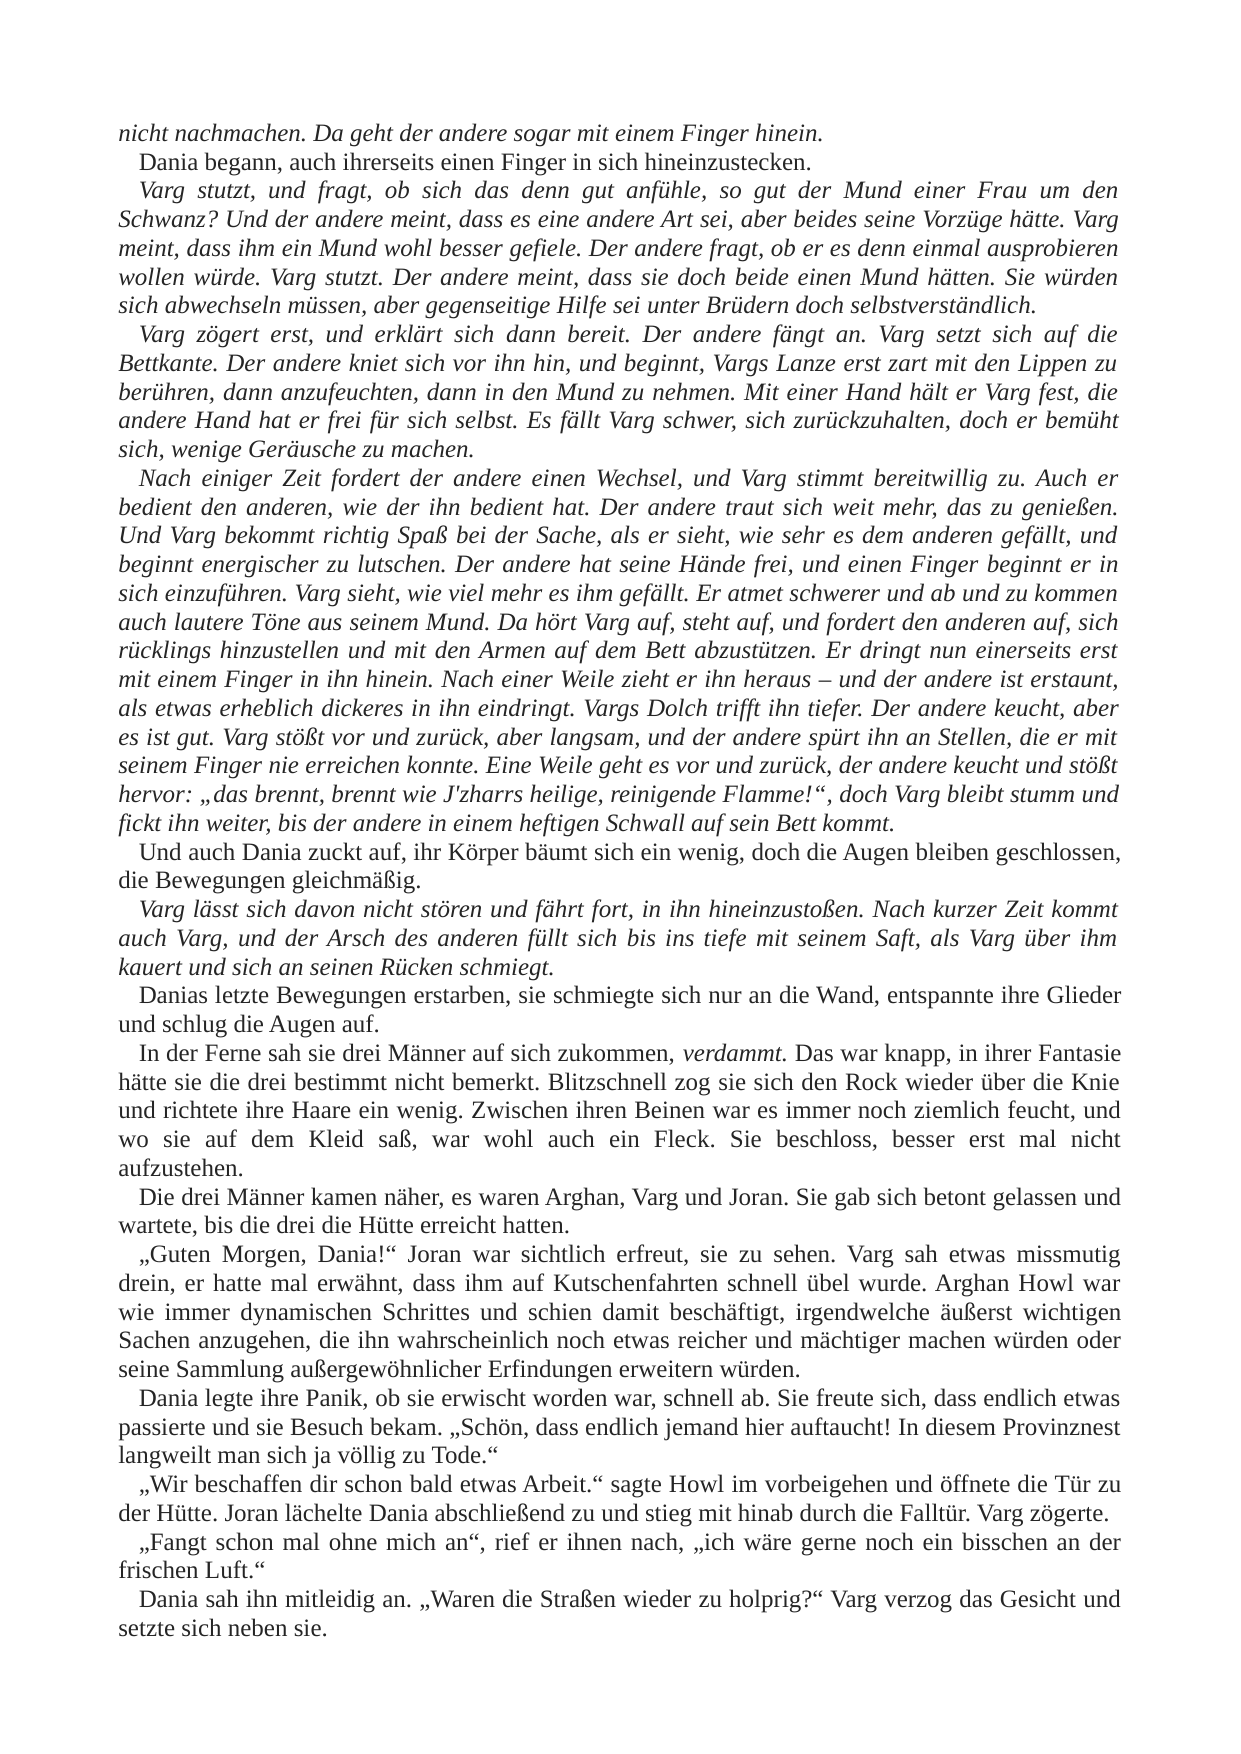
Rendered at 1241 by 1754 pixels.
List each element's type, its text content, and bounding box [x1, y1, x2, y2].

text Danias letzte Bewegungen erstarben, sie schmiegte sich nur an die Wand, entspannte ihre Glieder und schlug die Augen auf. [118, 981, 1122, 1038]
text Und auch Dania zuckt auf, ihr Körper bäumt sich ein wenig, doch die Augen bleiben geschlossen, die Bewegungen gleichmäßig. [118, 837, 1122, 894]
text Dania sah ihn mitleidig an. „Waren die Straßen wieder zu holprig?“ Varg verzog das Gesicht und setzte sich neben sie. [118, 1584, 1122, 1642]
text Dania legte ihre Panik, ob sie erwischt worden war, schnell ab. Sie freute sich, dass endlich etwas passierte und sie Besuch bekam. „Schön, dass endlich jemand hier auftaucht! In diesem Provinznest langweilt man sich ja völlig zu Tode.“ [118, 1383, 1122, 1469]
text „Wir beschaffen dir schon bald etwas Arbeit.“ sagte Howl im vorbeigehen und öffnete die Tür zu der Hütte. Joran lächelte Dania abschließend zu und stieg mit hinab durch die Falltür. Varg zögerte. [118, 1469, 1122, 1527]
text Die drei Männer kamen näher, es waren Arghan, Varg und Joran. Sie gab sich betont gelassen und wartete, bis die drei die Hütte erreicht hatten. [118, 1182, 1122, 1239]
text Varg stutzt, und fragt, ob sich das denn gut anfühle, so gut der Mund einer Frau um den Schwanz? Und der andere meint, dass es eine andere Art sei, aber beides seine Vorzüge hätte. Varg meint, dass ihm ein Mund wohl besser gefiele. Der andere fragt, ob er es denn einmal ausprobieren wollen würde. Varg stutzt. Der andere meint, dass sie doch beide einen Mund hätten. Sie würden sich abwechseln müssen, aber gegenseitige Hilfe sei unter Brüdern doch selbstverständlich. [118, 176, 1122, 319]
text Dania begann, auch ihrerseits einen Finger in sich hineinzustecken. [118, 147, 1122, 176]
text Varg zögert erst, und erklärt sich dann bereit. Der andere fängt an. Varg setzt sich auf die Bettkante. Der andere kniet sich vor ihn hin, und beginnt, Vargs Lanze erst zart mit den Lippen zu berühren, dann anzufeuchten, dann in den Mund zu nehmen. Mit einer Hand hält er Varg fest, die andere Hand hat er frei für sich selbst. Es fällt Varg schwer, sich zurückzuhalten, doch er bemüht sich, wenige Geräusche zu machen. [118, 319, 1122, 463]
text „Guten Morgen, Dania!“ Joran war sichtlich erfreut, sie zu sehen. Varg sah etwas missmutig drein, er hatte mal erwähnt, dass ihm auf Kutschenfahrten schnell übel wurde. Arghan Howl war wie immer dynamischen Schrittes und schien damit beschäftigt, irgendwelche äußerst wichtigen Sachen anzugehen, die ihn wahrscheinlich noch etwas reicher und mächtiger machen würden oder seine Sammlung außergewöhnlicher Erfindungen erweitern würden. [118, 1239, 1122, 1383]
text Nach einiger Zeit fordert der andere einen Wechsel, und Varg stimmt bereitwillig zu. Auch er bedient den anderen, wie der ihn bedient hat. Der andere traut sich weit mehr, das zu genießen. Und Varg bekommt richtig Spaß bei der Sache, als er sieht, wie sehr es dem anderen gefällt, und beginnt energischer zu lutschen. Der andere hat seine Hände frei, und einen Finger beginnt er in sich einzuführen. Varg sieht, wie viel mehr es ihm gefällt. Er atmet schwerer und ab und zu kommen auch lautere Töne aus seinem Mund. Da hört Varg auf, steht auf, und fordert den anderen auf, sich rücklings hinzustellen und mit den Armen auf dem Bett abzustützen. Er dringt nun einerseits erst mit einem Finger in ihn hinein. Nach einer Weile zieht er ihn heraus – und der andere ist erstaunt, als etwas erheblich dickeres in ihn eindringt. Vargs Dolch trifft ihn tiefer. Der andere keucht, aber es ist gut. Varg stößt vor und zurück, aber langsam, und der andere spürt ihn an Stellen, die er mit seinem Finger nie erreichen konnte. Eine Weile geht es vor und zurück, der andere keucht und stößt hervor: „das brennt, brennt wie J'zharrs heilige, reinigende Flamme!“, doch Varg bleibt stumm und fickt ihn weiter, bis der andere in einem heftigen Schwall auf sein Bett kommt. [118, 463, 1122, 837]
text „Fangt schon mal ohne mich an“, rief er ihnen nach, „ich wäre gerne noch ein bisschen an der frischen Luft.“ [118, 1527, 1122, 1584]
text Varg lässt sich davon nicht stören und fährt fort, in ihn hineinzustoßen. Nach kurzer Zeit kommt auch Varg, und der Arsch des anderen füllt sich bis ins tiefe mit seinem Saft, als Varg über ihm kauert und sich an seinen Rücken schmiegt. [118, 894, 1122, 981]
text nicht nachmachen. Da geht der andere sogar mit einem Finger hinein. [118, 118, 1122, 147]
text In der Ferne sah sie drei Männer auf sich zukommen, verdammt. Das war knapp, in ihrer Fantasie hätte sie die drei bestimmt nicht bemerkt. Blitzschnell zog sie sich den Rock wieder über die Knie und richtete ihre Haare ein wenig. Zwischen ihren Beinen war es immer noch ziemlich feucht, und wo sie auf dem Kleid saß, war wohl auch ein Fleck. Sie beschloss, besser erst mal nicht aufzustehen. [118, 1038, 1122, 1182]
